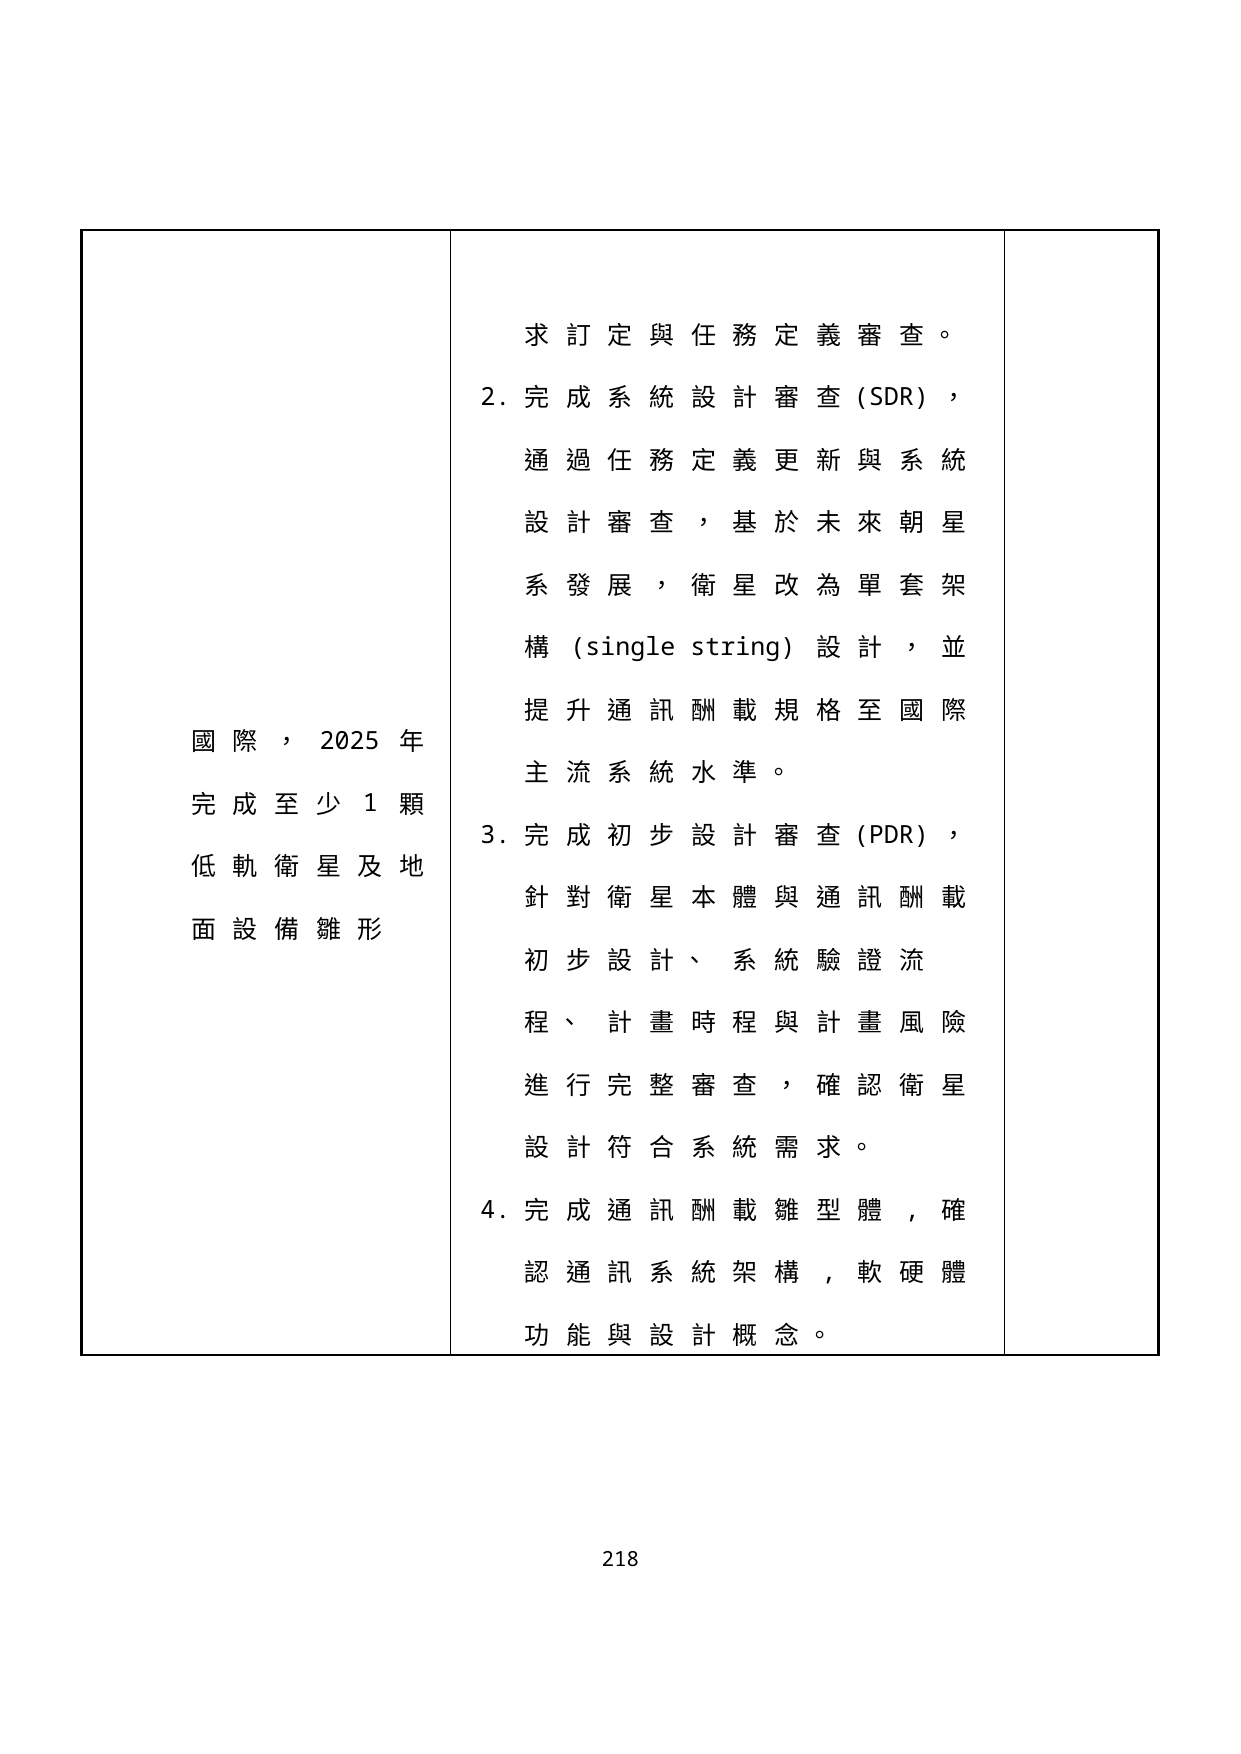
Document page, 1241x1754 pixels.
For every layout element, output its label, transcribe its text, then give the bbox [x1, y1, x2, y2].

table_cell - [1005, 231, 1157, 1354]
table_cell 國際，2025年完成至少1顆低軌衛星及地面設備雛形 [83, 231, 450, 1354]
table_cell 求訂定與任務定義審查。 2.完成系統設計審查(SDR)，通過任務定義更新與系統設計審查，基於未來朝星系發展，衛星改為單套架構(single string)設計，並提升通訊酬載規格至國際主流系統水準。 3.完成初步設計審查(PDR)，針對衛星本體與通訊酬載初步設計、系統驗證流程、計畫時程與計畫風險進行完整審查，確認衛星設計符合系統需求。 4.完成通訊酬載雛型體,確認通訊系統架構,軟硬體功能與設計概念。 [451, 231, 1004, 1354]
